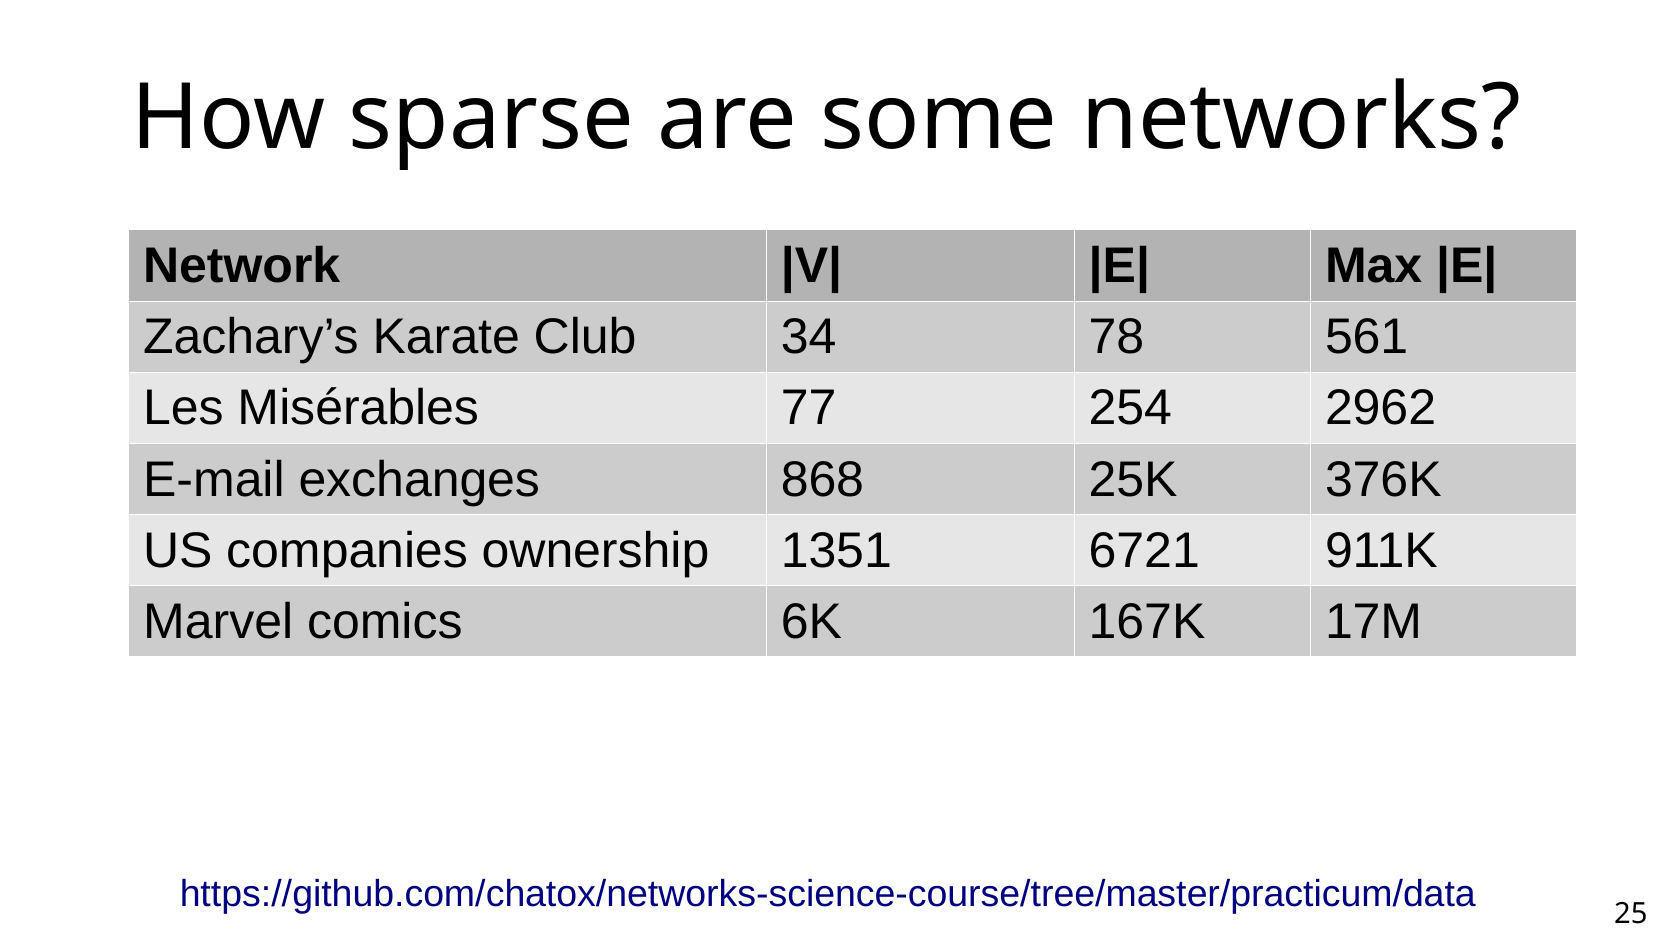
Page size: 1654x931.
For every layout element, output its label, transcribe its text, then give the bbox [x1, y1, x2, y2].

table_header Network [129, 230, 766, 301]
table_cell 167K [1075, 586, 1310, 656]
table_cell 254 [1075, 373, 1310, 443]
table_cell 6721 [1075, 515, 1310, 585]
title How sparse are some networks? [82, 1, 1571, 226]
table_header |E| [1075, 230, 1310, 301]
table_cell 6K [767, 586, 1074, 656]
table_cell 1351 [767, 515, 1074, 585]
table_header |V| [767, 230, 1074, 301]
table_cell US companies ownership [129, 515, 766, 585]
table_cell 17M [1311, 586, 1576, 656]
text_box https://github.com/chatox/networks-science-course/tree/master/practicum/data [165, 864, 1492, 922]
table_cell 868 [767, 444, 1074, 514]
table_cell 78 [1075, 302, 1310, 372]
table_cell 34 [767, 302, 1074, 372]
table_cell 911K [1311, 515, 1576, 585]
table_cell 77 [767, 373, 1074, 443]
table_cell E-mail exchanges [129, 444, 766, 514]
table_cell Zachary’s Karate Club [129, 302, 766, 372]
table_header Max |E| [1311, 230, 1576, 301]
table_cell 25K [1075, 444, 1310, 514]
table_cell Les Misérables [129, 373, 766, 443]
table_cell Marvel comics [129, 586, 766, 656]
table_cell 561 [1311, 302, 1576, 372]
table_cell 376K [1311, 444, 1576, 514]
table_cell 2962 [1311, 373, 1576, 443]
